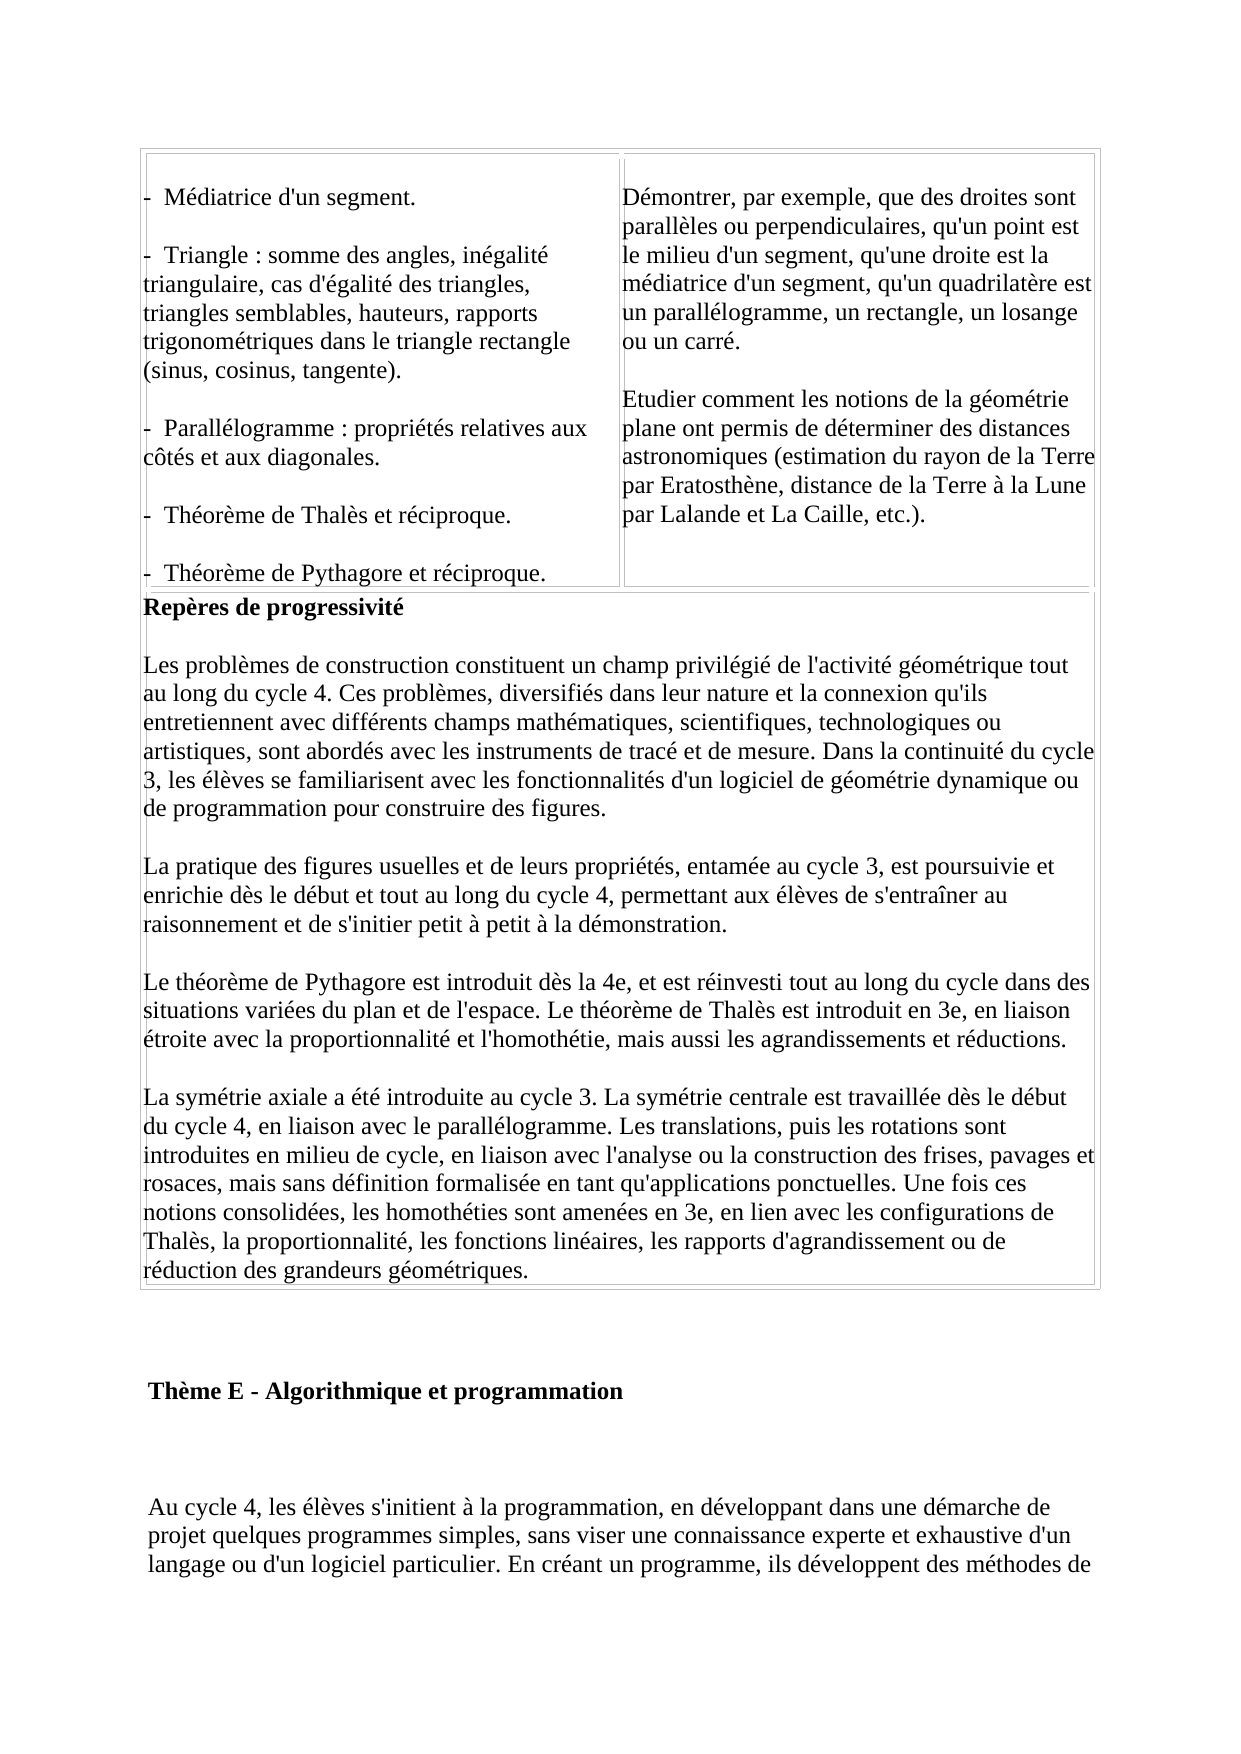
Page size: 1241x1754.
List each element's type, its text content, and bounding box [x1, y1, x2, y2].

table_cell - Médiatrice d'un segment. - Triangle : somme des angles, inégalité triangulaire, cas d'égalité des triangles, triangles semblables, hauteurs, rapports trigonométriques dans le triangle rectangle (sinus, cosinus, tangente). - Parallélogramme : propriétés relatives aux côtés et aux diagonales. - Théorème de Thalès et réciproque. - Théorème de Pythagore et réciproque. [143, 149, 622, 586]
table_cell Démontrer, par exemple, que des droites sont parallèles ou perpendiculaires, qu'un point est le milieu d'un segment, qu'une droite est la médiatrice d'un segment, qu'un quadrilatère est un parallélogramme, un rectangle, un losange ou un carré. Etudier comment les notions de la géométrie plane ont permis de déterminer des distances astronomiques (estimation du rayon de la Terre par Eratosthène, distance de la Terre à la Lune par Lalande et La Caille, etc.). [622, 149, 1097, 586]
text Au cycle 4, les élèves s'initient à la programmation, en développant dans une démarche de projet quelques programmes simples, sans viser une connaissance experte et exhaustive d'un langage ou d'un logiciel particulier. En créant un programme, ils développent des méthodes de [148, 1492, 1093, 1578]
text Thème E - Algorithmique et programmation [148, 1376, 1093, 1405]
table_cell Repères de progressivité Les problèmes de construction constituent un champ privilégié de l'activité géométrique tout au long du cycle 4. Ces problèmes, diversifiés dans leur nature et la connexion qu'ils entretiennent avec différents champs mathématiques, scientifiques, technologiques ou artistiques, sont abordés avec les instruments de tracé et de mesure. Dans la continuité du cycle 3, les élèves se familiarisent avec les fonctionnalités d'un logiciel de géométrie dynamique ou de programmation pour construire des figures. La pratique des figures usuelles et de leurs propriétés, entamée au cycle 3, est poursuivie et enrichie dès le début et tout au long du cycle 4, permettant aux élèves de s'entraîner au raisonnement et de s'initier petit à petit à la démonstration. Le théorème de Pythagore est introduit dès la 4e, et est réinvesti tout au long du cycle dans des situations variées du plan et de l'espace. Le théorème de Thalès est introduit en 3e, en liaison étroite avec la proportionnalité et l'homothétie, mais aussi les agrandissements et réductions. La symétrie axiale a été introduite au cycle 3. La symétrie centrale est travaillée dès le début du cycle 4, en liaison avec le parallélogramme. Les translations, puis les rotations sont introduites en milieu de cycle, en liaison avec l'analyse ou la construction des frises, pavages et rosaces, mais sans définition formalisée en tant qu'applications ponctuelles. Une fois ces notions consolidées, les homothéties sont amenées en 3e, en lien avec les configurations de Thalès, la proportionnalité, les fonctions linéaires, les rapports d'agrandissement ou de réduction des grandeurs géométriques. [143, 586, 1097, 1283]
